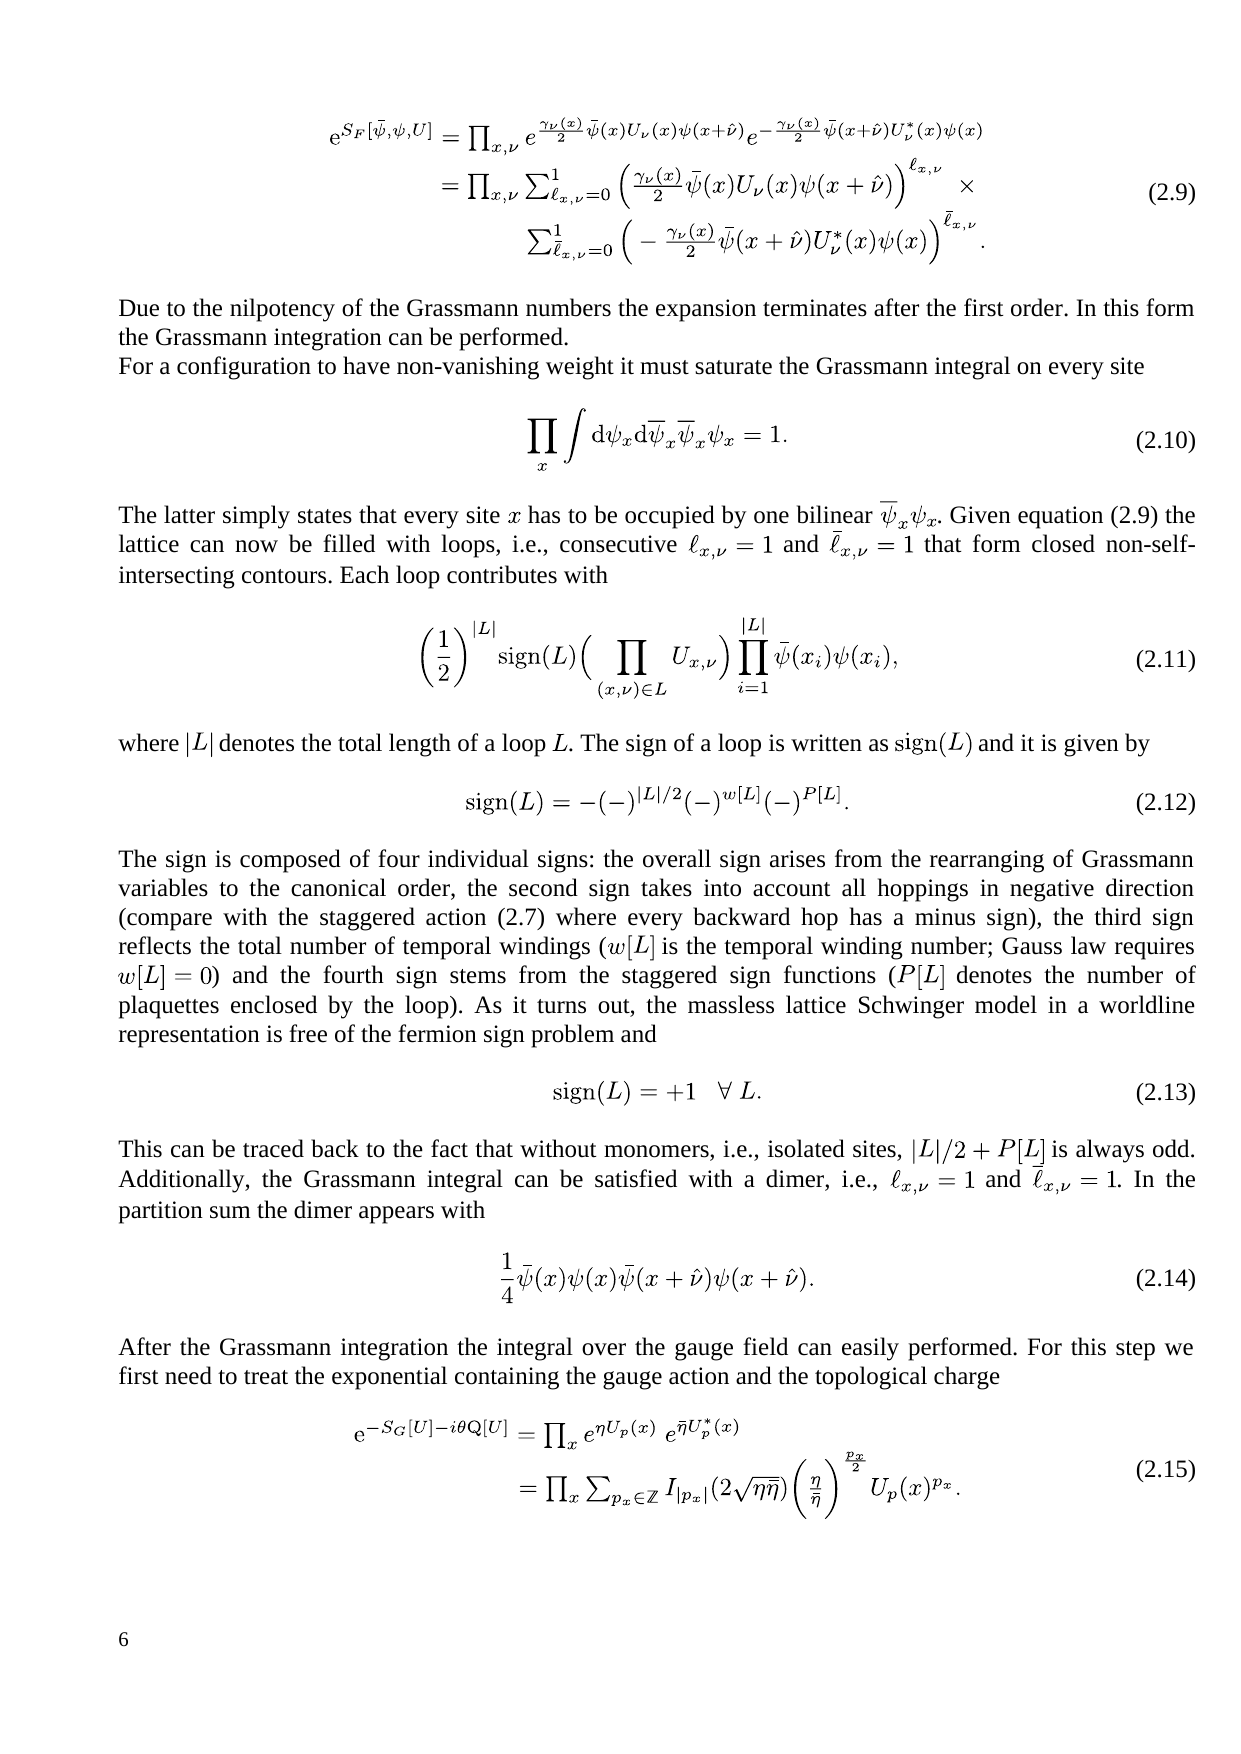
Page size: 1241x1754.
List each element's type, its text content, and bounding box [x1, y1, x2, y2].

text [118, 408, 581, 471]
text This can be traced back to the fact that without monomers, i.e., isolated sites, is always odd. Additionally, the Grassmann integral can be satisfied with a dimer, i.e., and . In the partition sum the dimer appears with [118, 1134, 1196, 1224]
text (2.12) [795, 786, 1196, 816]
text For a configuration to have non-vanishing weight it must saturate the Grassmann integral on every site [118, 351, 1196, 379]
text After the Grassmann integration the integral over the gauge field can easily performed. For this step we first need to treat the exponential containing the gauge action and the topological charge [118, 1332, 1196, 1389]
text [118, 117, 564, 264]
text (2.9) [816, 117, 1196, 264]
text The sign is composed of four individual signs: the overall sign arises from the rearranging of Grassmann variables to the canonical order, the second sign takes into account all hoppings in negative direction (compare with the staggered action (2.7) where every backward hop has a minus sign), the third sign reflects the total number of temporal windings ( is the temporal winding number; Gauss law requires ) and the fourth sign stems from the staggered sign functions ( denotes the number of plaquettes enclosed by the loop). As it turns out, the massless lattice Schwinger model in a worldline representation is free of the fermion sign problem and [118, 844, 1196, 1047]
text where denotes the total length of a loop . The sign of a loop is written as and it is given by [118, 728, 1196, 757]
text (2.13) [118, 1076, 1196, 1106]
text (2.14) [509, 1252, 1196, 1303]
text (2.11) [636, 617, 1196, 699]
text [118, 1252, 506, 1303]
text (2.10) [546, 408, 1196, 471]
text [118, 617, 743, 699]
text [118, 1418, 804, 1519]
text Due to the nilpotency of the Grassmann numbers the expansion terminates after the first order. In this form the Grassmann integration can be performed. [118, 293, 1196, 351]
text [118, 786, 638, 816]
text The latter simply states that every site has to be occupied by one bilinear . Given equation (2.9) the lattice can now be filled with loops, i.e., consecutive and that form closed non-self-intersecting contours. Each loop contributes with [118, 500, 1196, 588]
text (2.15) [735, 1418, 1196, 1519]
